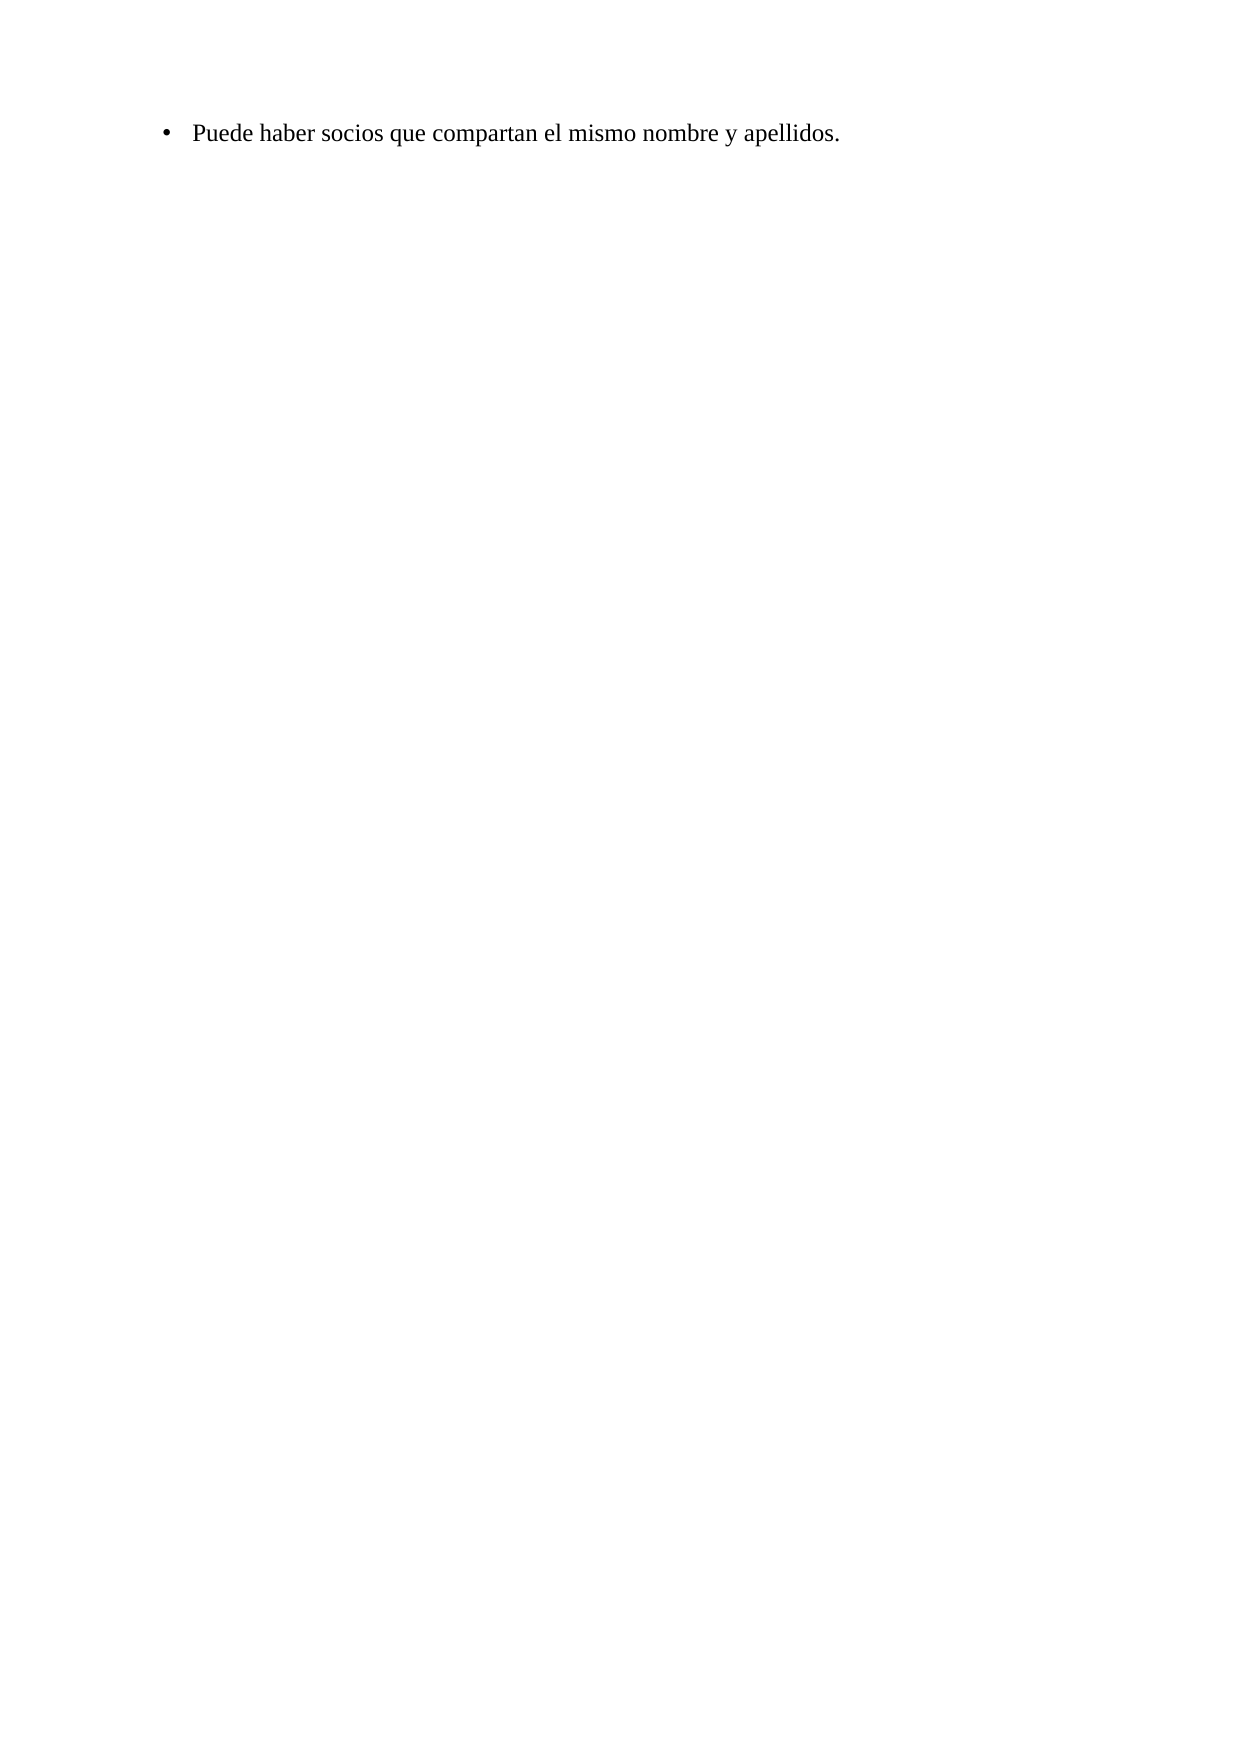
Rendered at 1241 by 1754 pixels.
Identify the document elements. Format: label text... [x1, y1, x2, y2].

list Puede haber socios que compartan el mismo nombre y apellidos. [162, 118, 1122, 147]
